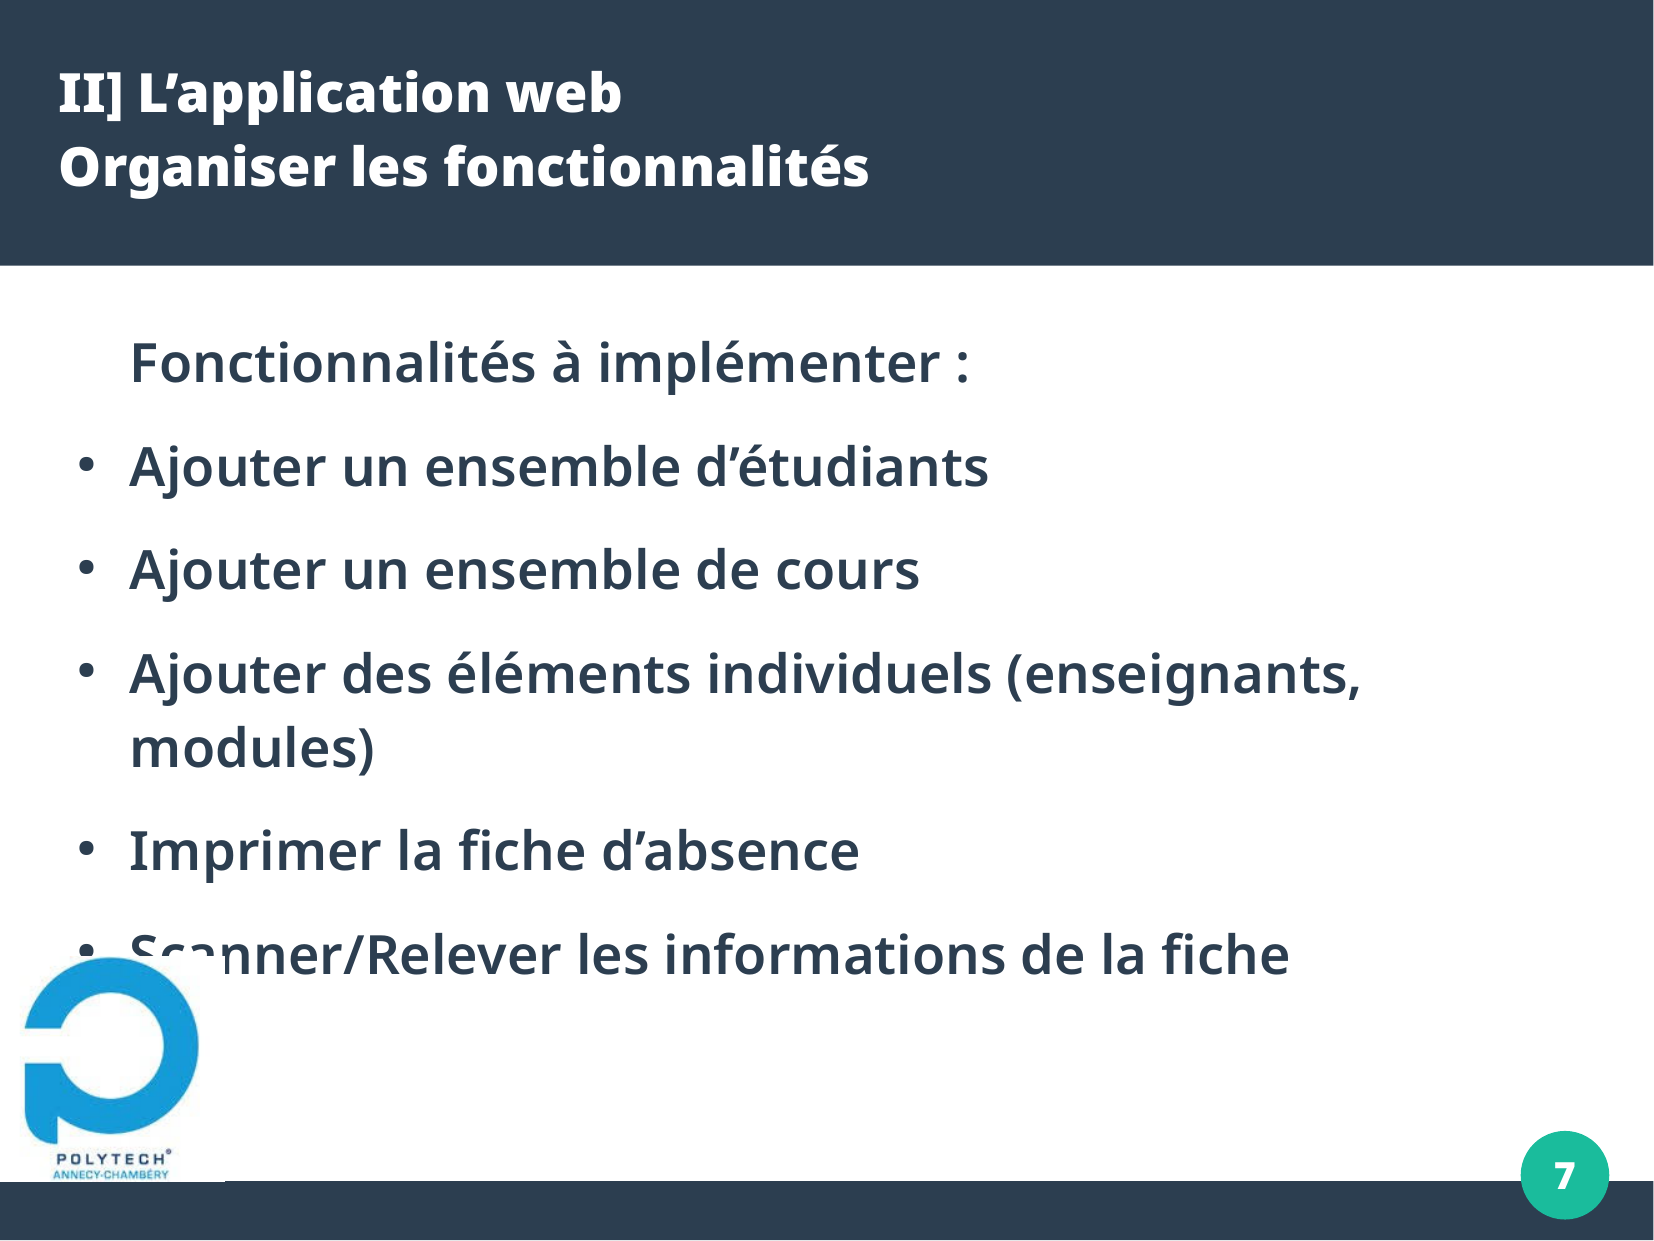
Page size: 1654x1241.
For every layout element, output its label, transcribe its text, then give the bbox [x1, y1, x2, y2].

picture [0, 956, 225, 1182]
title II] L’application web Organiser les fonctionnalités [59, 49, 1595, 207]
list Fonctionnalités à implémenter : Ajouter un ensemble d’étudiants Ajouter un ensemble de cours Ajouter des éléments individuels (enseignants, modules) Imprimer la fiche d’absence Scanner/Relever les informations de la fiche [59, 324, 1595, 1152]
